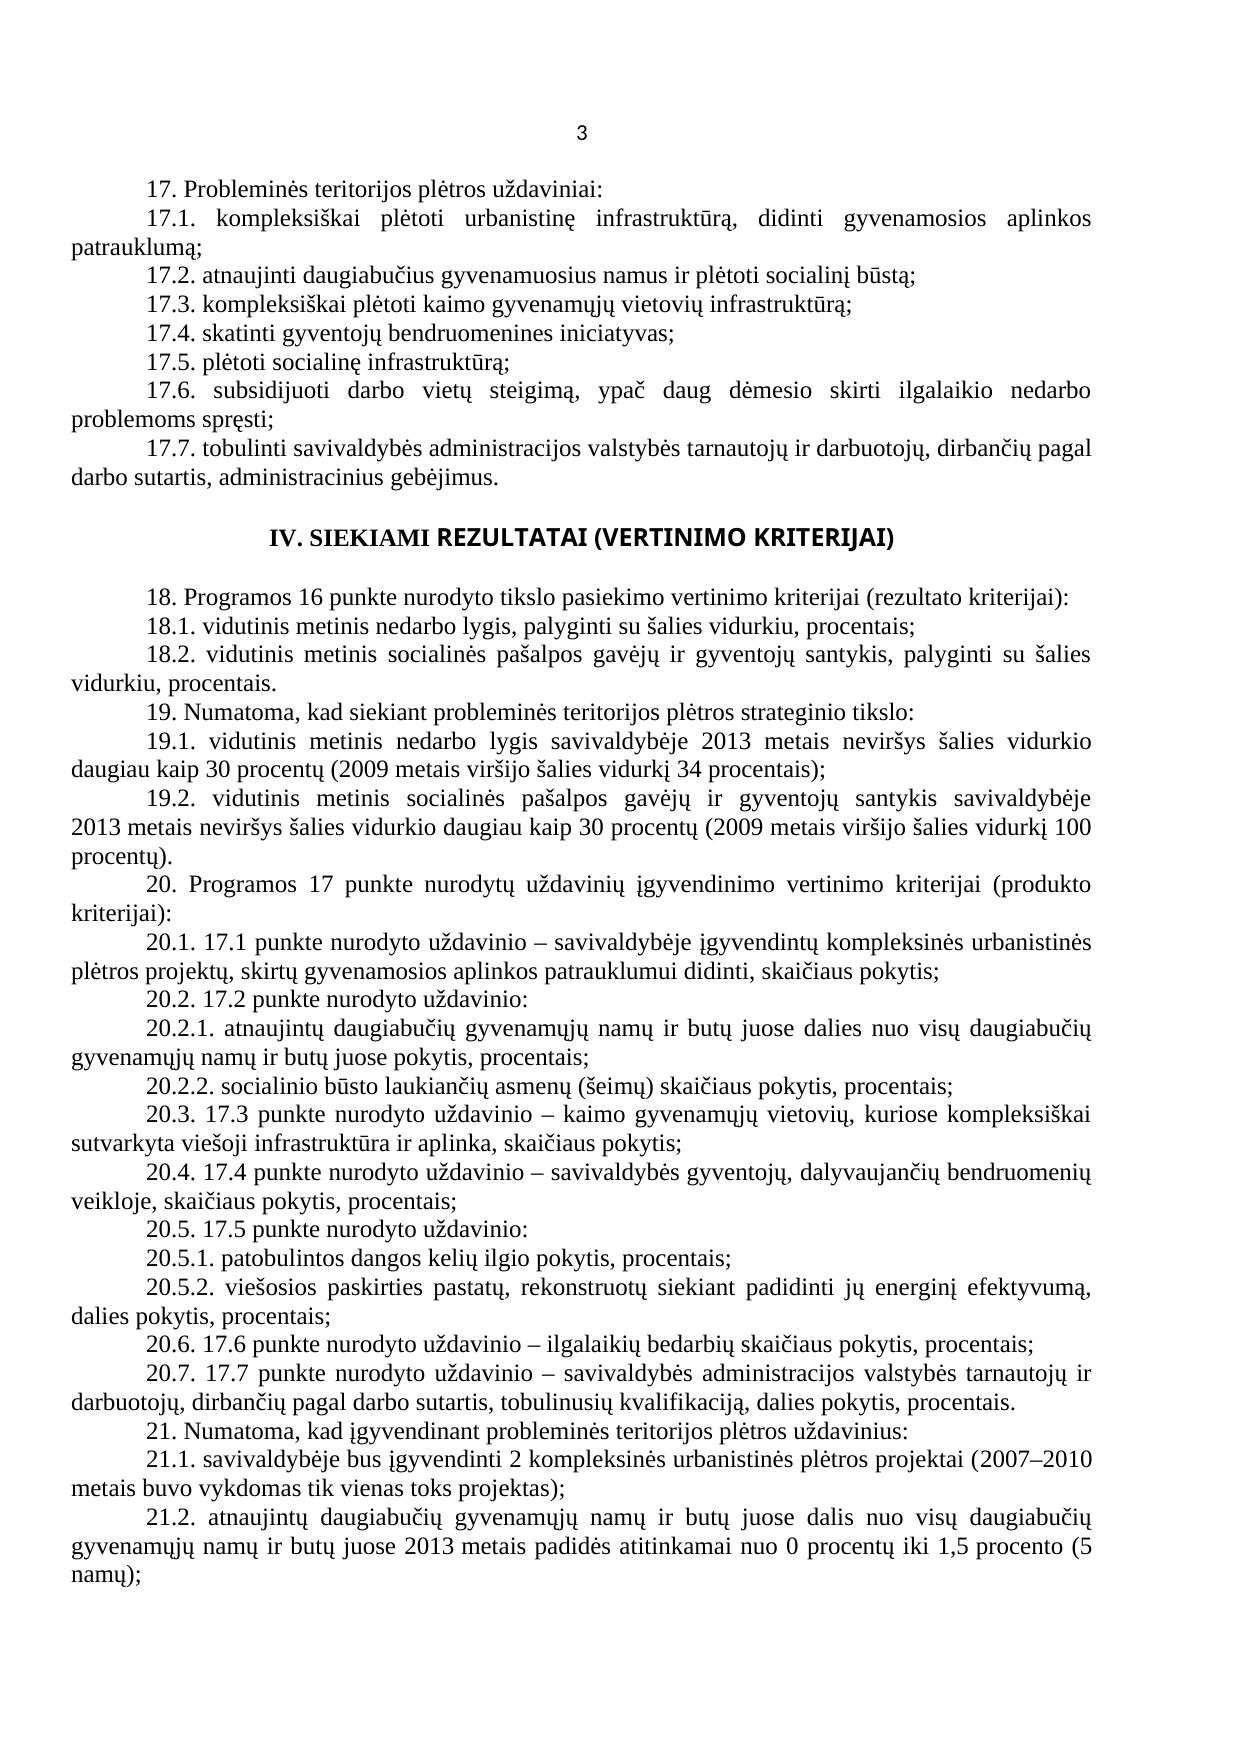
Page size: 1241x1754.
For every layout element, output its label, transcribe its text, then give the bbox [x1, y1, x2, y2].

text 17.7. tobulinti savivaldybės administracijos valstybės tarnautojų ir darbuotojų, dirbančių pagal darbo sutartis, administracinius gebėjimus. [71, 433, 1092, 490]
text 20.2. 17.2 punkte nurodyto uždavinio: [71, 984, 1092, 1013]
text 20.1. 17.1 punkte nurodyto uždavinio – savivaldybėje įgyvendintų kompleksinės urbanistinės plėtros projektų, skirtų gyvenamosios aplinkos patrauklumui didinti, skaičiaus pokytis; [71, 927, 1092, 984]
text 21.2. atnaujintų daugiabučių gyvenamųjų namų ir butų juose dalis nuo visų daugiabučių gyvenamųjų namų ir butų juose 2013 metais padidės atitinkamai nuo 0 procentų iki 1,5 procento (5 namų); [71, 1502, 1092, 1588]
text 17.1. kompleksiškai plėtoti urbanistinę infrastruktūrą, didinti gyvenamosios aplinkos patrauklumą; [71, 203, 1092, 260]
text 21.1. savivaldybėje bus įgyvendinti 2 kompleksinės urbanistinės plėtros projektai (2007–2010 metais buvo vykdomas tik vienas toks projektas); [71, 1444, 1092, 1502]
text 20.7. 17.7 punkte nurodyto uždavinio – savivaldybės administracijos valstybės tarnautojų ir darbuotojų, dirbančių pagal darbo sutartis, tobulinusių kvalifikaciją, dalies pokytis, procentais. [71, 1358, 1092, 1416]
text 17.6. subsidijuoti darbo vietų steigimą, ypač daug dėmesio skirti ilgalaikio nedarbo problemoms spręsti; [71, 375, 1092, 433]
text 20.5.1. patobulintos dangos kelių ilgio pokytis, procentais; [71, 1243, 1092, 1272]
text 19. Numatoma, kad siekiant probleminės teritorijos plėtros strateginio tikslo: [71, 697, 1092, 726]
text 19.2. vidutinis metinis socialinės pašalpos gavėjų ir gyventojų santykis savivaldybėje 2013 metais neviršys šalies vidurkio daugiau kaip 30 procentų (2009 metais viršijo šalies vidurkį 100 procentų). [71, 783, 1092, 869]
text 17.5. plėtoti socialinę infrastruktūrą; [71, 347, 1092, 375]
text 20.2.1. atnaujintų daugiabučių gyvenamųjų namų ir butų juose dalies nuo visų daugiabučių gyvenamųjų namų ir butų juose pokytis, procentais; [71, 1013, 1092, 1071]
text 20.3. 17.3 punkte nurodyto uždavinio – kaimo gyvenamųjų vietovių, kuriose kompleksiškai sutvarkyta viešoji infrastruktūra ir aplinka, skaičiaus pokytis; [71, 1099, 1092, 1157]
text 20.4. 17.4 punkte nurodyto uždavinio – savivaldybės gyventojų, dalyvaujančių bendruomenių veikloje, skaičiaus pokytis, procentais; [71, 1157, 1092, 1214]
text 18. Programos 16 punkte nurodyto tikslo pasiekimo vertinimo kriterijai (rezultato kriterijai): [71, 582, 1092, 611]
text 18.1. vidutinis metinis nedarbo lygis, palyginti su šalies vidurkiu, procentais; [71, 611, 1092, 639]
text 17.3. kompleksiškai plėtoti kaimo gyvenamųjų vietovių infrastruktūrą; [71, 289, 1092, 318]
text 18.2. vidutinis metinis socialinės pašalpos gavėjų ir gyventojų santykis, palyginti su šalies vidurkiu, procentais. [71, 639, 1092, 697]
text IV. SIEKIAMI REZULTATAI (vertinimo kriterijai) [71, 519, 1092, 553]
text 20.5. 17.5 punkte nurodyto uždavinio: [71, 1214, 1092, 1243]
text 17.2. atnaujinti daugiabučius gyvenamuosius namus ir plėtoti socialinį būstą; [71, 260, 1092, 289]
text 20. Programos 17 punkte nurodytų uždavinių įgyvendinimo vertinimo kriterijai (produkto kriterijai): [71, 869, 1092, 927]
text 20.2.2. socialinio būsto laukiančių asmenų (šeimų) skaičiaus pokytis, procentais; [71, 1071, 1092, 1099]
text 19.1. vidutinis metinis nedarbo lygis savivaldybėje 2013 metais neviršys šalies vidurkio daugiau kaip 30 procentų (2009 metais viršijo šalies vidurkį 34 procentais); [71, 726, 1092, 783]
text 20.6. 17.6 punkte nurodyto uždavinio – ilgalaikių bedarbių skaičiaus pokytis, procentais; [71, 1329, 1092, 1358]
text 17. Probleminės teritorijos plėtros uždaviniai: [71, 174, 1092, 203]
text 21. Numatoma, kad įgyvendinant probleminės teritorijos plėtros uždavinius: [71, 1416, 1092, 1444]
text 17.4. skatinti gyventojų bendruomenines iniciatyvas; [71, 318, 1092, 347]
text 20.5.2. viešosios paskirties pastatų, rekonstruotų siekiant padidinti jų energinį efektyvumą, dalies pokytis, procentais; [71, 1272, 1092, 1329]
